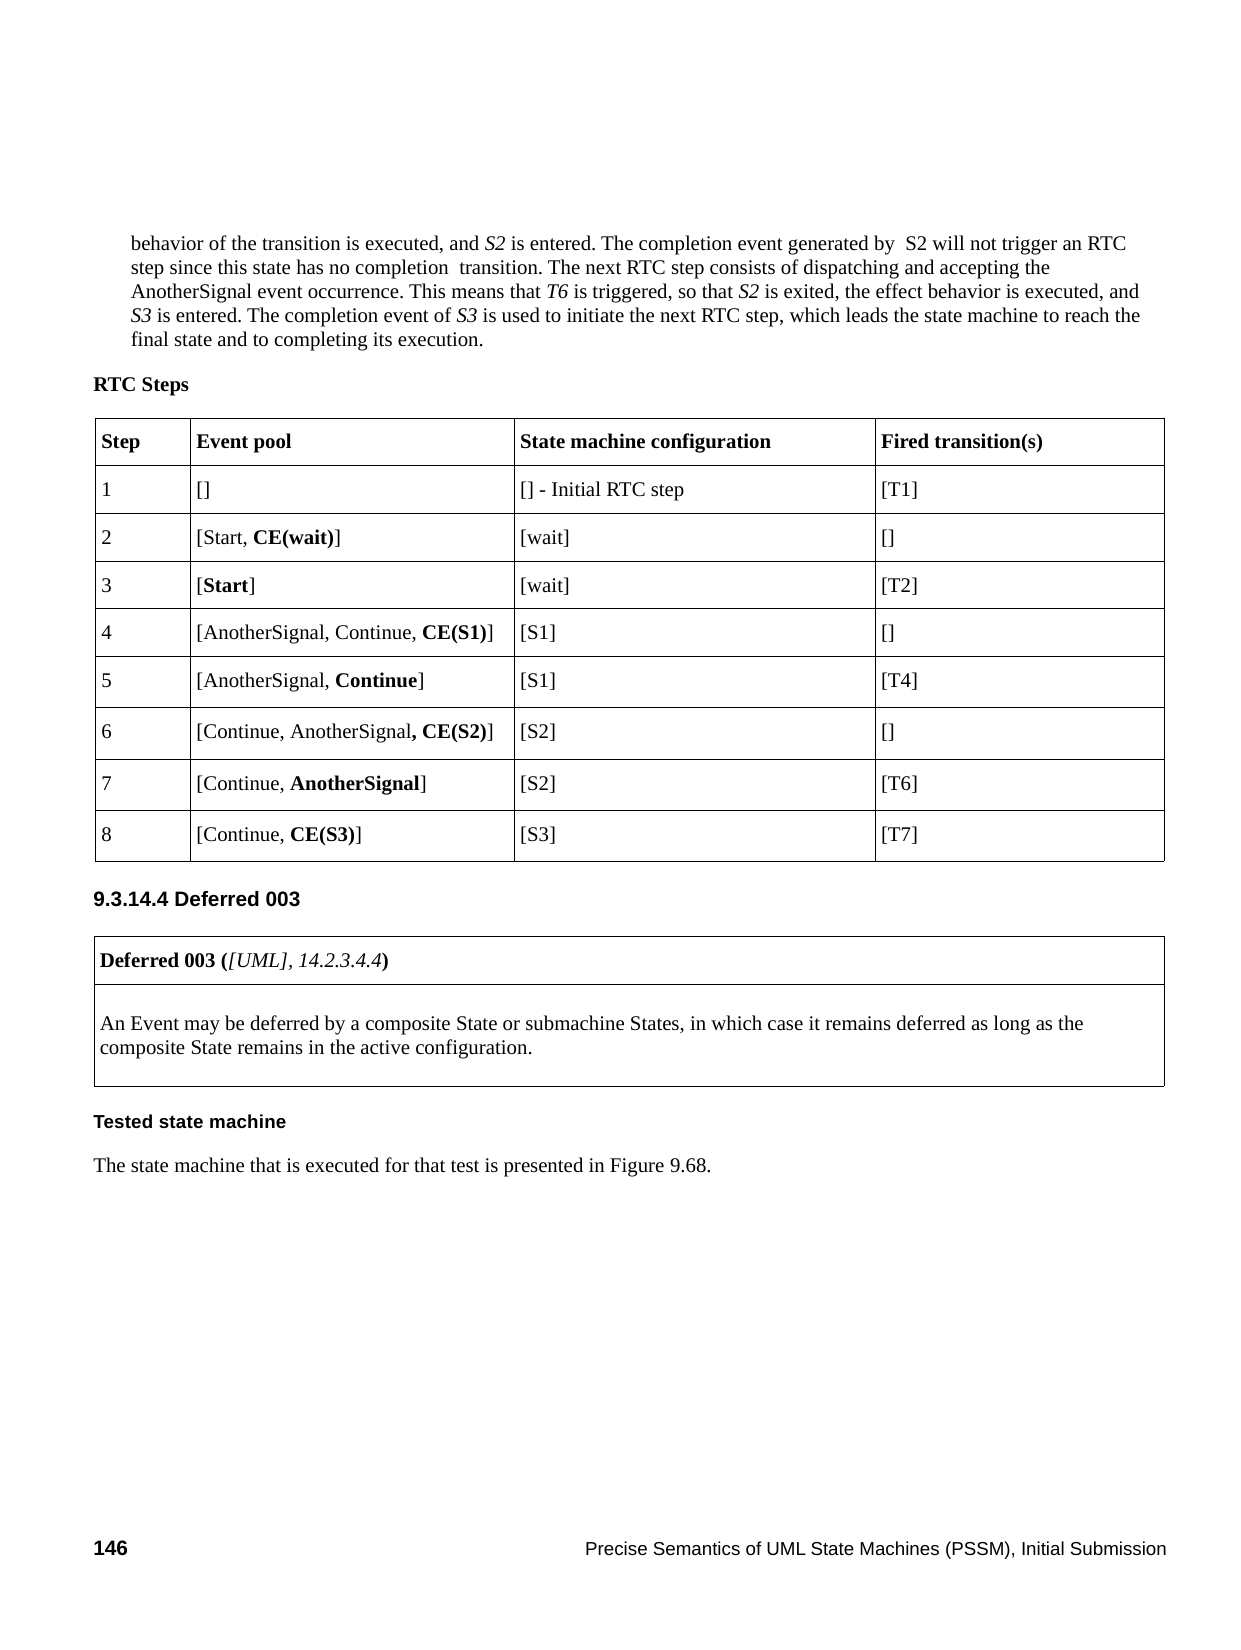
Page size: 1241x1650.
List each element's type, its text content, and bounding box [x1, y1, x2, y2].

table_cell [T6] [876, 760, 1164, 810]
text RTC Steps [93, 372, 1164, 396]
table_cell 1 [96, 466, 190, 513]
table_cell [T1] [876, 466, 1164, 513]
table_cell 3 [96, 562, 190, 608]
table_cell [Continue, CE(S3)] [191, 811, 514, 861]
table_cell [wait] [515, 562, 875, 608]
table_cell [T2] [876, 562, 1164, 608]
table_cell 2 [96, 514, 190, 561]
table_cell [Continue, AnotherSignal, CE(S2)] [191, 708, 514, 758]
table_cell 4 [96, 609, 190, 656]
table_cell [S2] [515, 708, 875, 758]
table_cell [T4] [876, 657, 1164, 707]
table_header Event pool [191, 419, 514, 465]
subtitle Tested state machine [93, 1111, 1164, 1132]
table_cell [Start, CE(wait)] [191, 514, 514, 561]
table_cell [Continue, AnotherSignal] [191, 760, 514, 810]
table_cell [T7] [876, 811, 1164, 861]
table_header Fired transition(s) [876, 419, 1164, 465]
subtitle Deferred 003 [93, 886, 1164, 911]
text behavior of the transition is executed, and S2 is entered. The completion event generated by S2 will not trigger an RTC step since this state has no completion transition. The next RTC step consists of dispatching and accepting the AnotherSignal event occurrence. This means that T6 is triggered, so that S2 is exited, the effect behavior is executed, and S3 is entered. The completion event of S3 is used to initiate the next RTC step, which leads the state machine to reach the final state and to completing its execution. [131, 231, 1164, 351]
table_cell [Start] [191, 562, 514, 608]
table_cell [wait] [515, 514, 875, 561]
table_cell [] [876, 514, 1164, 561]
table_cell [AnotherSignal, Continue, CE(S1)] [191, 609, 514, 656]
table_cell [] [191, 466, 514, 513]
table_header Step [96, 419, 190, 465]
table_header Deferred 003 ([UML], 14.2.3.4.4) [95, 937, 1164, 984]
table_cell [S3] [515, 811, 875, 861]
table_cell 7 [96, 760, 190, 810]
table_cell [] - Initial RTC step [515, 466, 875, 513]
text The state machine that is executed for that test is presented in Figure 9.68. [93, 1153, 1164, 1177]
table_cell An Event may be deferred by a composite State or submachine States, in which case it remains deferred as long as the composite State remains in the active configuration. [95, 985, 1164, 1086]
table_cell 8 [96, 811, 190, 861]
table_cell [] [876, 708, 1164, 758]
table_cell [S1] [515, 609, 875, 656]
table_cell [AnotherSignal, Continue] [191, 657, 514, 707]
table_cell 5 [96, 657, 190, 707]
table_cell [S1] [515, 657, 875, 707]
table_header State machine configuration [515, 419, 875, 465]
table_cell 6 [96, 708, 190, 758]
table_cell [S2] [515, 760, 875, 810]
table_cell [] [876, 609, 1164, 656]
